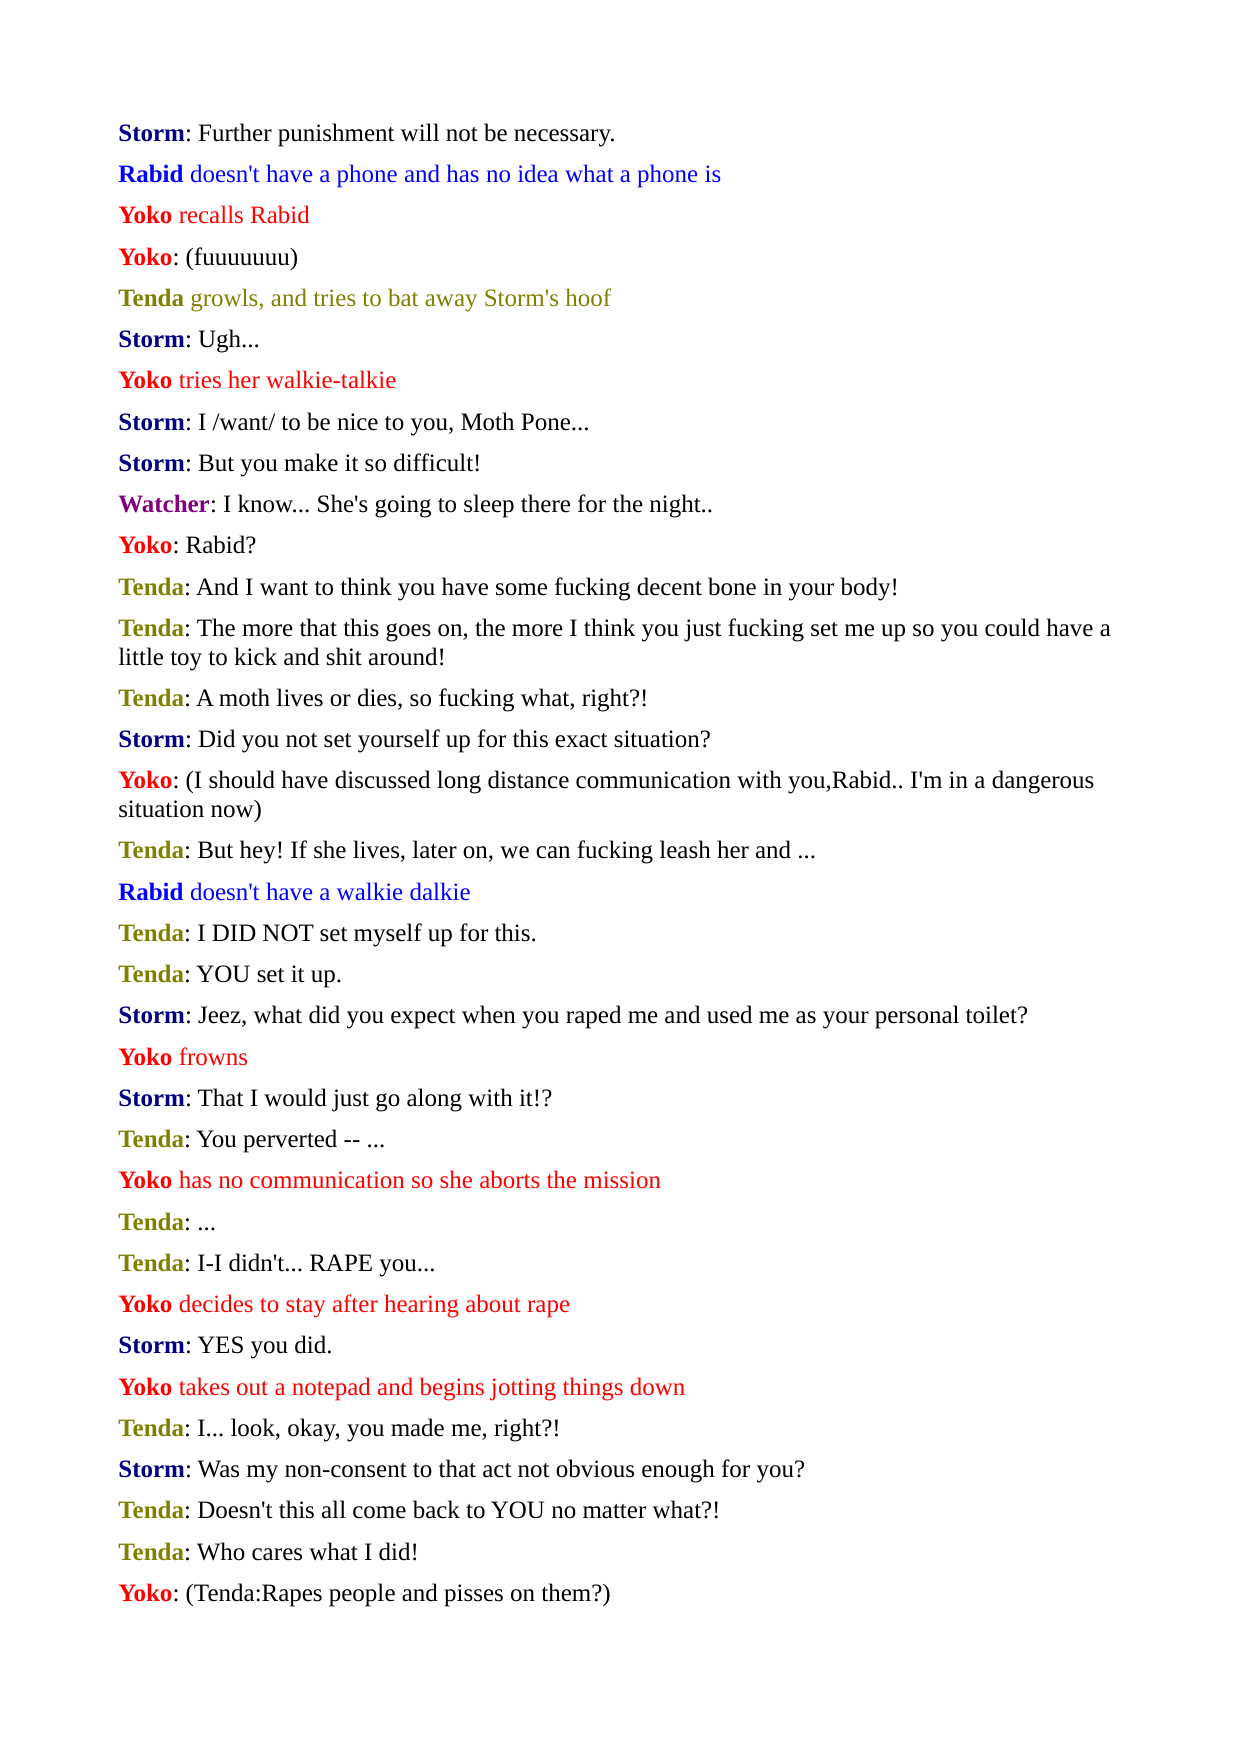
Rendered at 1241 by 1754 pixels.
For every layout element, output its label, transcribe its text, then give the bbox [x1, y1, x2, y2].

text Tenda: I... look, okay, you made me, right?! [118, 1413, 1122, 1442]
text Tenda: You perverted -- ... [118, 1124, 1122, 1153]
text Storm: Further punishment will not be necessary. [118, 118, 1122, 147]
text Storm: Ugh... [118, 324, 1122, 353]
text Tenda: But hey! If she lives, later on, we can fucking leash her and ... [118, 836, 1122, 864]
text Storm: Jeez, what did you expect when you raped me and used me as your personal toilet? [118, 1001, 1122, 1029]
text Rabid doesn't have a phone and has no idea what a phone is [118, 159, 1122, 188]
text Tenda: Doesn't this all come back to YOU no matter what?! [118, 1496, 1122, 1524]
text Watcher: I know... She's going to sleep there for the night.. [118, 489, 1122, 518]
text Yoko tries her walkie-talkie [118, 366, 1122, 394]
text Storm: I /want/ to be nice to you, Moth Pone... [118, 407, 1122, 436]
text Yoko recalls Rabid [118, 201, 1122, 229]
text Storm: YES you did. [118, 1331, 1122, 1359]
text Tenda: Who cares what I did! [118, 1537, 1122, 1566]
text Yoko: Rabid? [118, 531, 1122, 559]
text Tenda: YOU set it up. [118, 959, 1122, 988]
text Yoko: (I should have discussed long distance communication with you,Rabid.. I'm in a dangerous situation now) [118, 766, 1122, 823]
text Tenda: ... [118, 1207, 1122, 1236]
text Tenda: I-I didn't... RAPE you... [118, 1248, 1122, 1277]
text Yoko: (Tenda:Rapes people and pisses on them?) [118, 1578, 1122, 1607]
text Rabid doesn't have a walkie dalkie [118, 877, 1122, 906]
text Yoko takes out a notepad and begins jotting things down [118, 1372, 1122, 1401]
text Storm: Did you not set yourself up for this exact situation? [118, 724, 1122, 753]
text Yoko: (fuuuuuuu) [118, 242, 1122, 271]
text Tenda: A moth lives or dies, so fucking what, right?! [118, 683, 1122, 712]
text Yoko frowns [118, 1042, 1122, 1071]
text Tenda: And I want to think you have some fucking decent bone in your body! [118, 572, 1122, 601]
text Tenda: I DID NOT set myself up for this. [118, 918, 1122, 947]
text Yoko has no communication so she aborts the mission [118, 1166, 1122, 1194]
text Tenda growls, and tries to bat away Storm's hoof [118, 283, 1122, 312]
text Storm: Was my non-consent to that act not obvious enough for you? [118, 1454, 1122, 1483]
text Storm: But you make it so difficult! [118, 448, 1122, 477]
text Yoko decides to stay after hearing about rape [118, 1289, 1122, 1318]
text Storm: That I would just go along with it!? [118, 1083, 1122, 1112]
text Tenda: The more that this goes on, the more I think you just fucking set me up so you could have a little toy to kick and shit around! [118, 613, 1122, 671]
